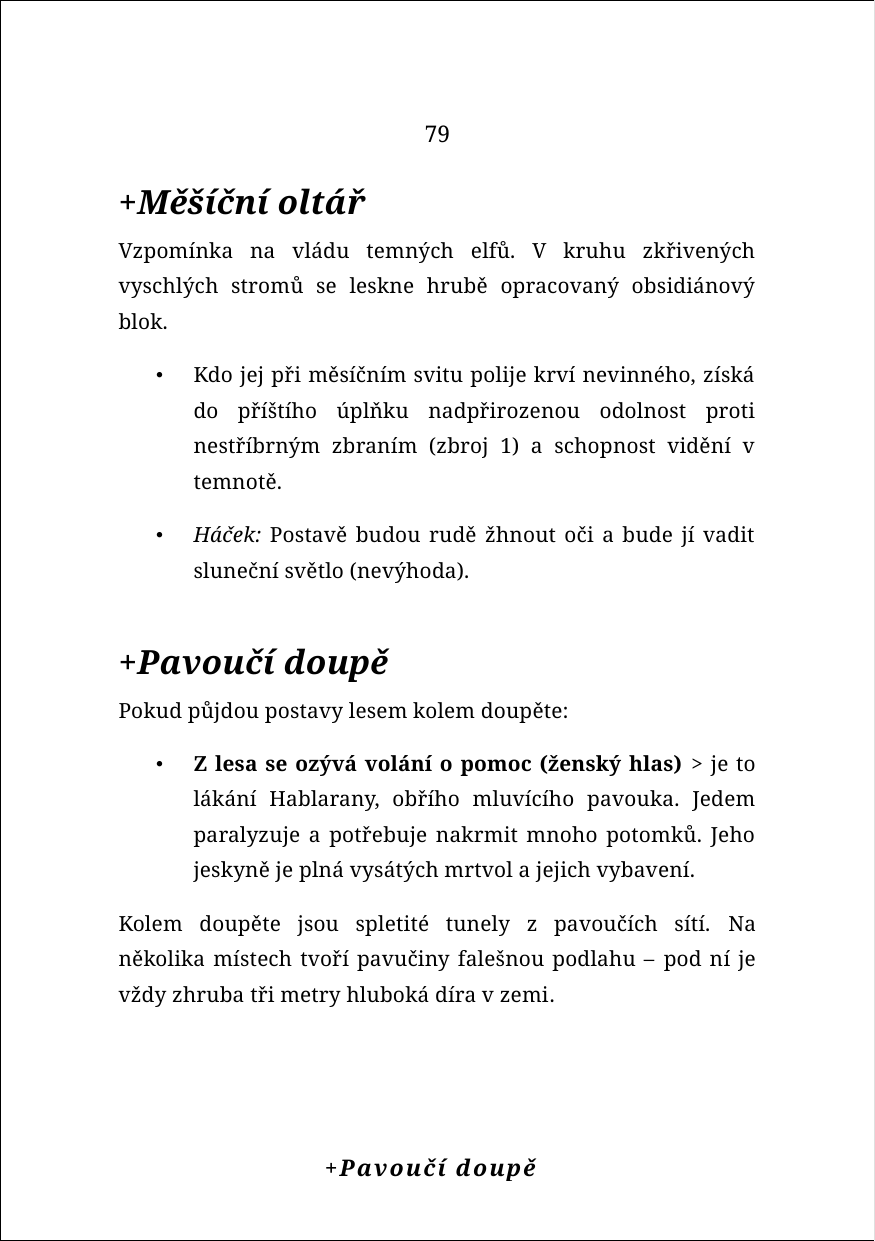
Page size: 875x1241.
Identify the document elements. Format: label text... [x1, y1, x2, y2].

text Kolem doupěte jsou spletité tunely z pavoučích sítí. Na několika místech tvoří pavučiny falešnou podlahu – pod ní je vždy zhruba tři metry hluboká díra v zemi. [118, 909, 756, 1008]
list Háček: Postavě budou rudě žhnout oči a bude jí vadit sluneční světlo (nevýhoda). [156, 520, 756, 584]
subtitle +Měšíční oltář [118, 179, 756, 224]
text Vzpomínka na vládu temných elfů. V kruhu zkřivených vyschlých stromů se leskne hrubě opracovaný obsidiánový blok. [118, 236, 756, 336]
list Z lesa se ozývá volání o pomoc (ženský hlas) > je to lákání Hablarany, obřího mluvícího pavouka. Jedem paralyzuje a potřebuje nakrmit mnoho potomků. Jeho jeskyně je plná vysátých mrtvol a jejich vybavení. [156, 749, 756, 884]
list Kdo jej při měsíčním svitu polije krví nevinného, získá do příštího úplňku nadpřirozenou odolnost proti nestříbrným zbraním (zbroj 1) a schopnost vidění v temnotě. [156, 360, 756, 495]
text Pokud půjdou postavy lesem kolem doupěte: [118, 696, 756, 724]
subtitle +Pavoučí doupě [118, 638, 756, 684]
